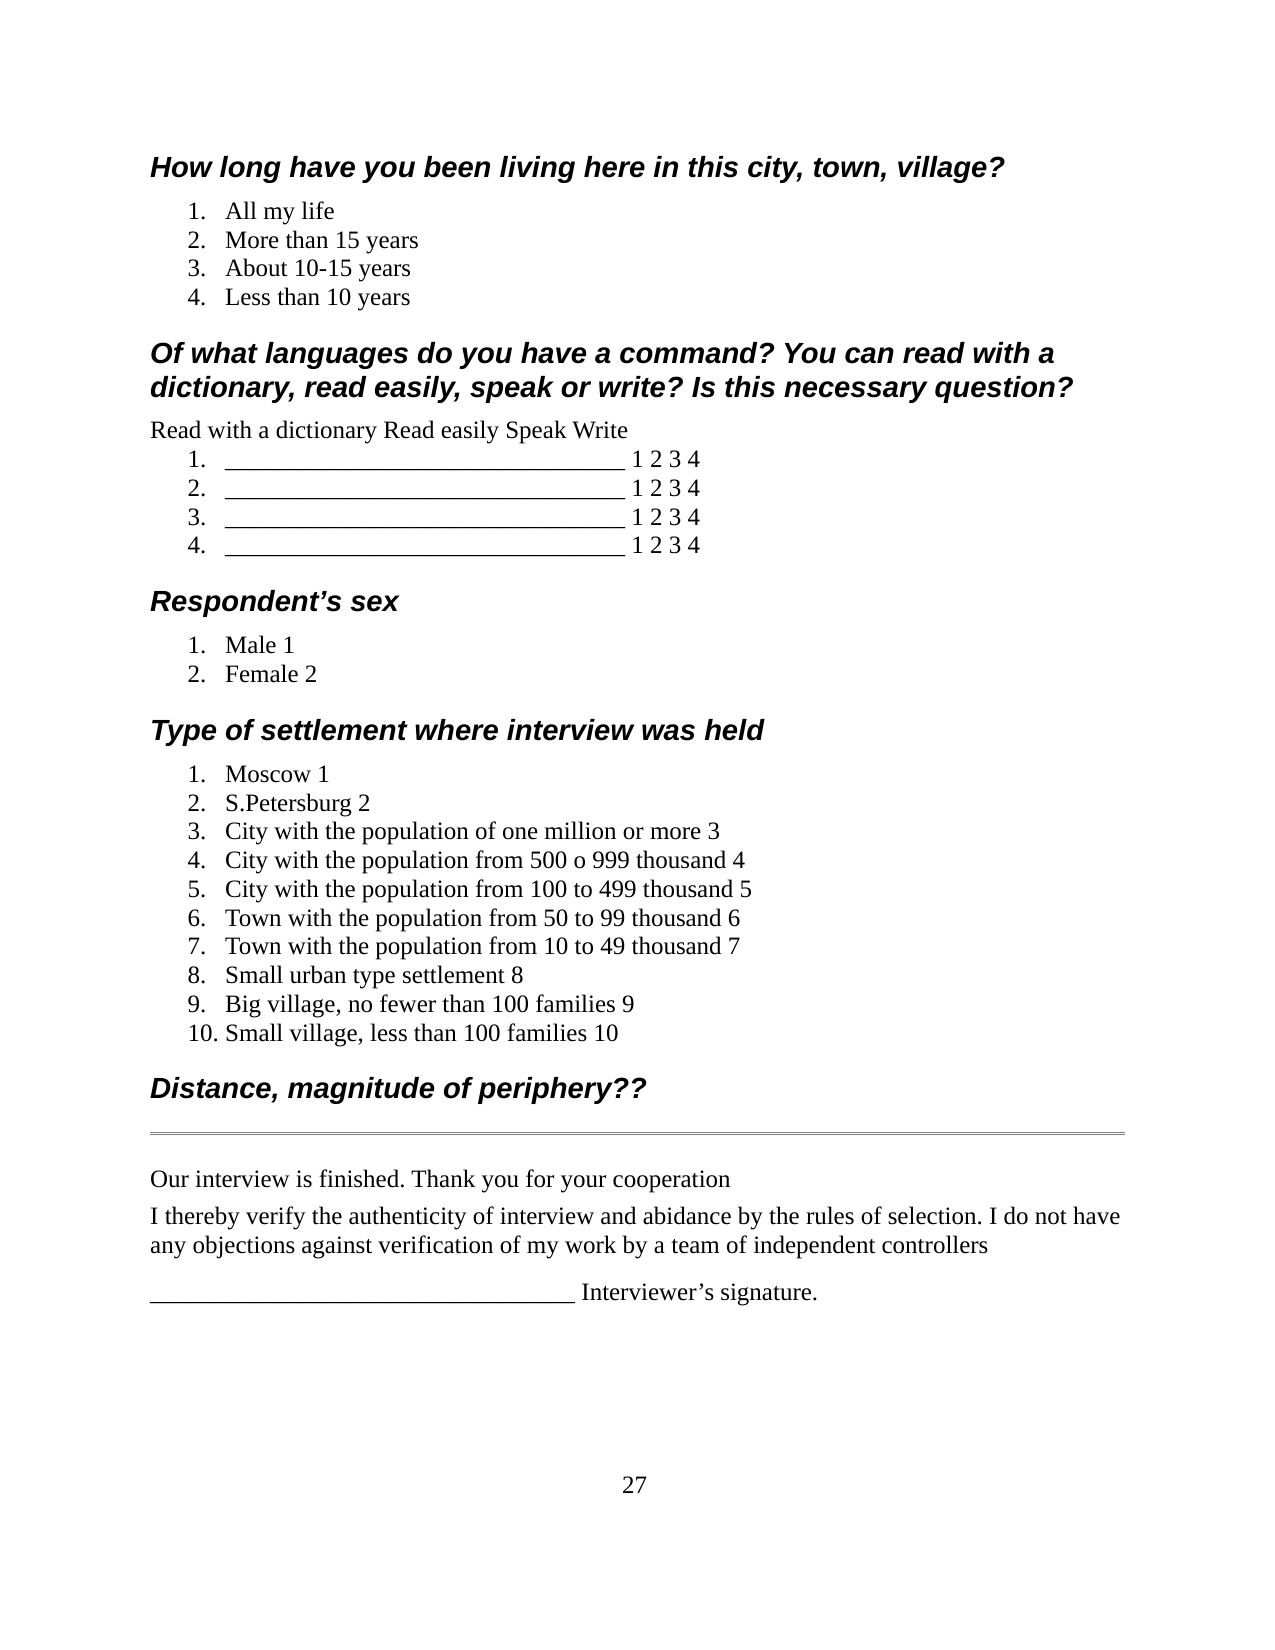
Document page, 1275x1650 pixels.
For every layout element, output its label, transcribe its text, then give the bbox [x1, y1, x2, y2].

list Male 1 [187, 630, 1125, 659]
subtitle Distance, magnitude of periphery?? [150, 1071, 1125, 1105]
list Small village, less than 100 families 10 [187, 1018, 1125, 1046]
list About 10-15 years [187, 253, 1125, 282]
subtitle Of what languages do you have a command? You can read with a dictionary, read easily, speak or write? Is this necessary question? [150, 336, 1125, 403]
subtitle Type of settlement where interview was held [150, 713, 1125, 746]
list ________________________________ 1 2 3 4 [187, 473, 1125, 502]
text __________________________________ Interviewer’s signature. [150, 1277, 1125, 1306]
list Big village, no fewer than 100 families 9 [187, 989, 1125, 1018]
list ________________________________ 1 2 3 4 [187, 502, 1125, 531]
subtitle How long have you been living here in this city, town, village? [150, 150, 1125, 183]
list Small urban type settlement 8 [187, 960, 1125, 989]
list Town with the population from 50 to 99 thousand 6 [187, 903, 1125, 931]
list Less than 10 years [187, 282, 1125, 311]
text Read with a dictionary Read easily Speak Write [150, 416, 1125, 444]
text Our interview is finished. Thank you for your cooperation [150, 1164, 1125, 1192]
list S.Petersburg 2 [187, 788, 1125, 816]
list ________________________________ 1 2 3 4 [187, 444, 1125, 473]
list City with the population from 100 to 499 thousand 5 [187, 874, 1125, 903]
list More than 15 years [187, 225, 1125, 253]
list All my life [187, 196, 1125, 225]
list Female 2 [187, 659, 1125, 688]
list City with the population of one million or more 3 [187, 816, 1125, 845]
text I thereby verify the authenticity of interview and abidance by the rules of selection. I do not have any objections against verification of my work by a team of independent controllers [150, 1201, 1125, 1259]
subtitle Respondent’s sex [150, 584, 1125, 618]
list City with the population from 500 o 999 thousand 4 [187, 845, 1125, 874]
list Moscow 1 [187, 759, 1125, 788]
list ________________________________ 1 2 3 4 [187, 531, 1125, 559]
list Town with the population from 10 to 49 thousand 7 [187, 931, 1125, 960]
